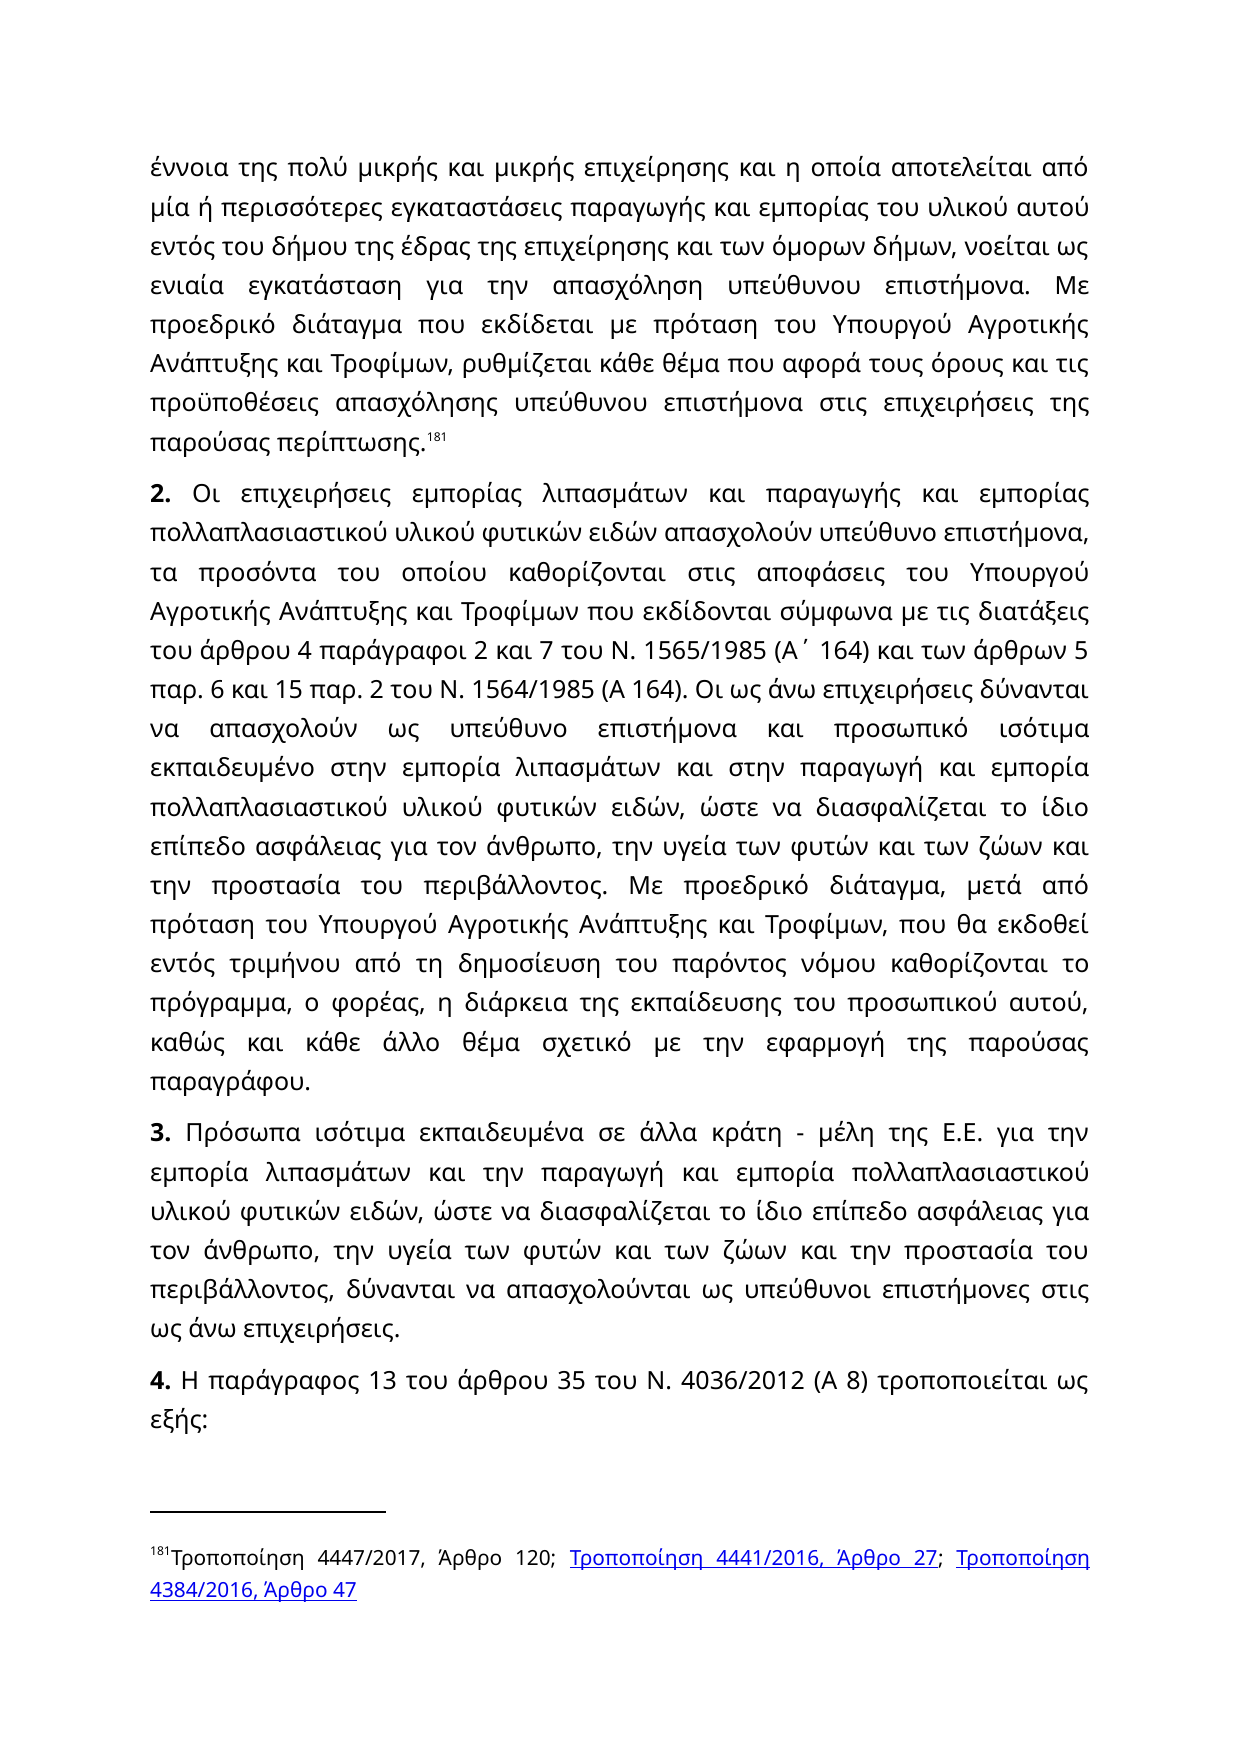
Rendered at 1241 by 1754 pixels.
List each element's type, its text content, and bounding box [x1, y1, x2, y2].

text έννοια της πολύ μικρής και μικρής επιχείρησης και η οποία αποτελείται από μία ή περισσότερες εγκαταστάσεις παραγωγής και εμπορίας του υλικού αυτού εντός του δήμου της έδρας της επιχείρησης και των όμορων δήμων, νοείται ως ενιαία εγκατάσταση για την απασχόληση υπεύθυνου επιστήμονα. Με προεδρικό διάταγμα που εκδίδεται με πρόταση του Υπουργού Αγροτικής Ανάπτυξης και Τροφίμων, ρυθμίζεται κάθε θέμα που αφορά τους όρους και τις προϋποθέσεις απασχόλησης υπεύθυνου επιστήμονα στις επιχειρήσεις της παρούσας περίπτωσης. [150, 150, 1090, 458]
text Τροποποίηση 4447/2017, Άρθρο 120; Τροποποίηση 4441/2016, Άρθρο 27; Τροποποίηση 4384/2016, Άρθρο 47 [150, 1543, 1090, 1604]
text 2. Οι επιχειρήσεις εμπορίας λιπασμάτων και παραγωγής και εμπορίας πολλαπλασιαστικού υλικού φυτικών ειδών απασχολούν υπεύθυνο επιστήμονα, τα προσόντα του οποίου καθορίζονται στις αποφάσεις του Υπουργού Αγροτικής Ανάπτυξης και Τροφίμων που εκδίδονται σύμφωνα με τις διατάξεις του άρθρου 4 παράγραφοι 2 και 7 του Ν. 1565/1985 (Α΄ 164) και των άρθρων 5 παρ. 6 και 15 παρ. 2 του Ν. 1564/1985 (Α 164). Οι ως άνω επιχειρήσεις δύνανται να απασχολούν ως υπεύθυνο επιστήμονα και προσωπικό ισότιμα εκπαιδευμένο στην εμπορία λιπασμάτων και στην παραγωγή και εμπορία πολλαπλασιαστικού υλικού φυτικών ειδών, ώστε να διασφαλίζεται το ίδιο επίπεδο ασφάλειας για τον άνθρωπο, την υγεία των φυτών και των ζώων και την προστασία του περιβάλλοντος. Με προεδρικό διάταγμα, μετά από πρόταση του Υπουργού Αγροτικής Ανάπτυξης και Τροφίμων, που θα εκδοθεί εντός τριμήνου από τη δημοσίευση του παρόντος νόμου καθορίζονται το πρόγραμμα, ο φορέας, η διάρκεια της εκπαίδευσης του προσωπικού αυτού, καθώς και κάθε άλλο θέμα σχετικό με την εφαρμογή της παρούσας παραγράφου. [150, 476, 1090, 1097]
text 3. Πρόσωπα ισότιμα εκπαιδευμένα σε άλλα κράτη - μέλη της Ε.Ε. για την εμπορία λιπασμάτων και την παραγωγή και εμπορία πολλαπλασιαστικού υλικού φυτικών ειδών, ώστε να διασφαλίζεται το ίδιο επίπεδο ασφάλειας για τον άνθρωπο, την υγεία των φυτών και των ζώων και την προστασία του περιβάλλοντος, δύνανται να απασχολούνται ως υπεύθυνοι επιστήμονες στις ως άνω επιχειρήσεις. [150, 1115, 1090, 1345]
text 4. Η παράγραφος 13 του άρθρου 35 του Ν. 4036/2012 (Α 8) τροποποιείται ως εξής: [150, 1362, 1090, 1436]
